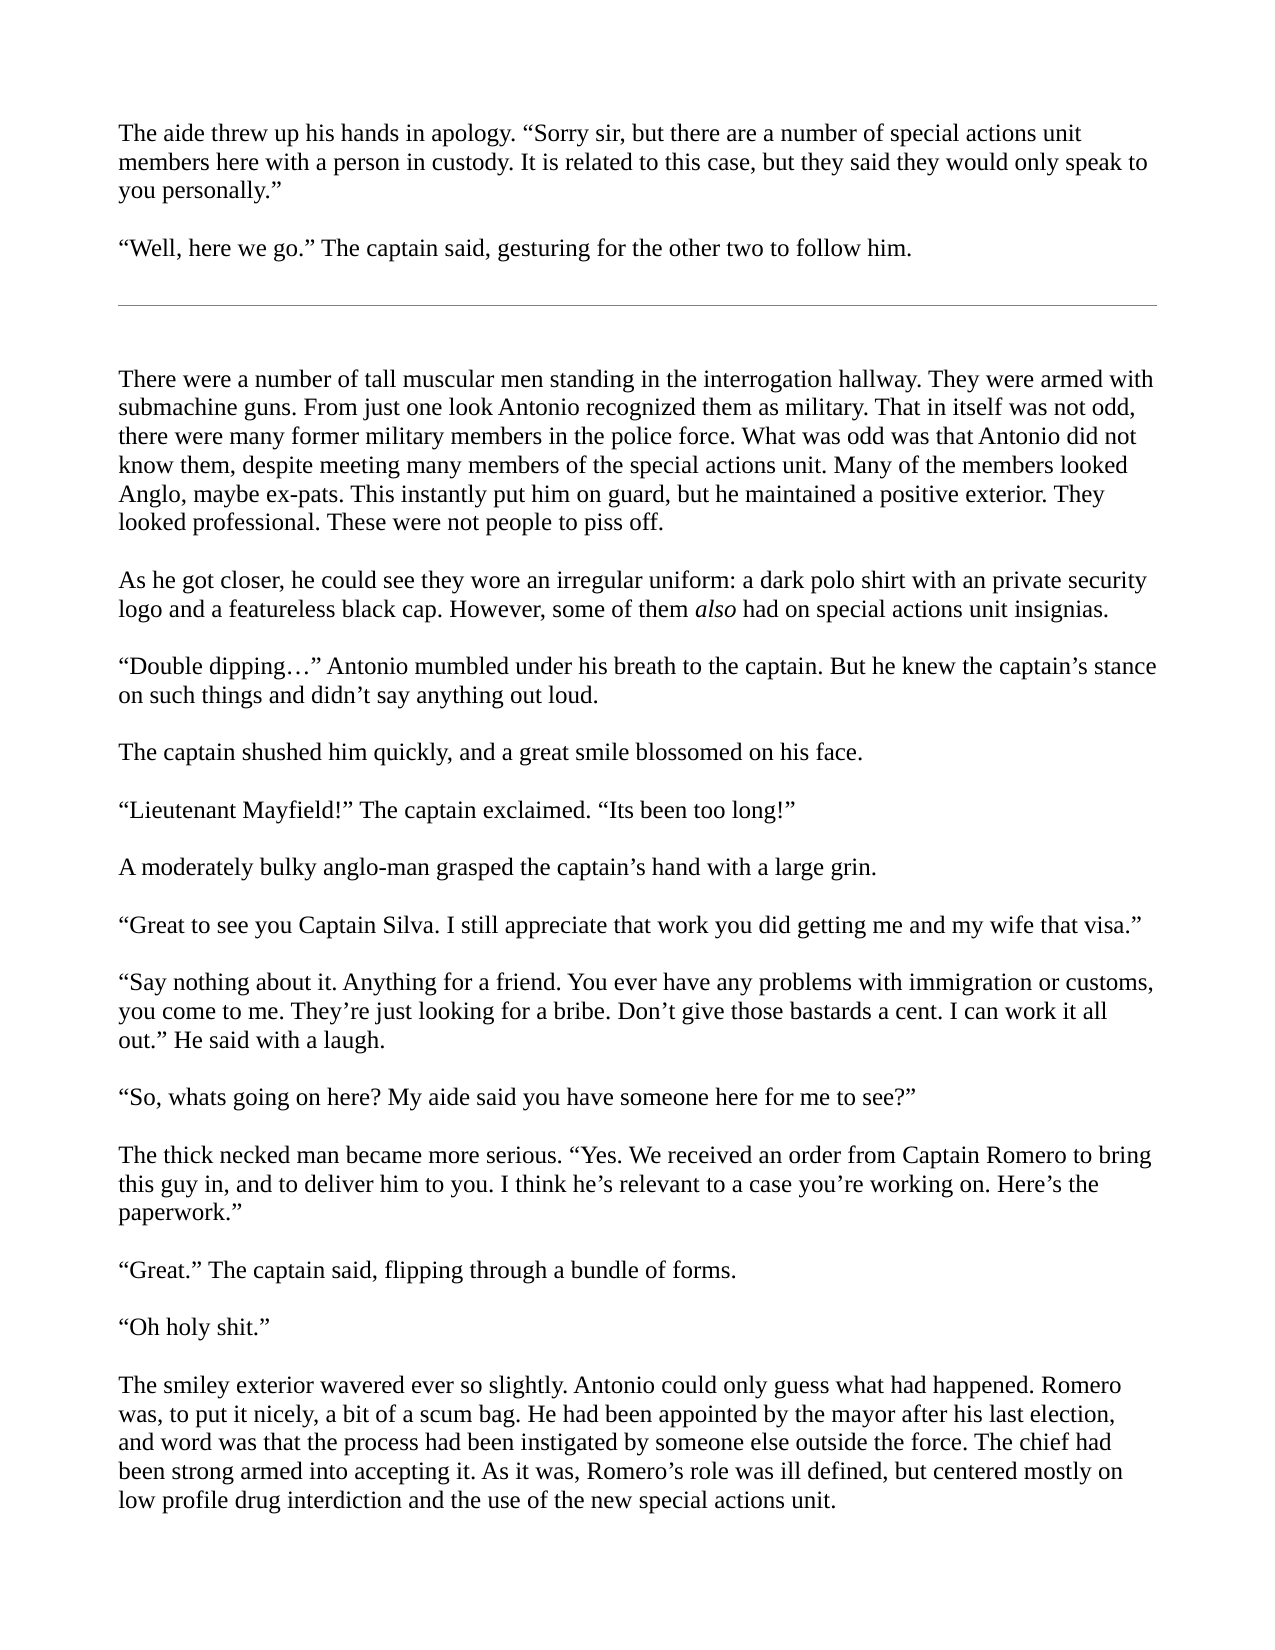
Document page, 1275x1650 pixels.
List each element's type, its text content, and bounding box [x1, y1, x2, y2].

text The thick necked man became more serious. “Yes. We received an order from Captain Romero to bring this guy in, and to deliver him to you. I think he’s relevant to a case you’re working on. Here’s the paperwork.” [118, 1140, 1157, 1226]
text The captain shushed him quickly, and a great smile blossomed on his face. [118, 737, 1157, 766]
text There were a number of tall muscular men standing in the interrogation hallway. They were armed with submachine guns. From just one look Antonio recognized them as military. That in itself was not odd, there were many former military members in the police force. What was odd was that Antonio did not know them, despite meeting many members of the special actions unit. Many of the members looked Anglo, maybe ex-pats. This instantly put him on guard, but he maintained a positive exterior. They looked professional. These were not people to piss off. [118, 364, 1157, 536]
text “Great to see you Captain Silva. I still appreciate that work you did getting me and my wife that visa.” [118, 910, 1157, 939]
text “Well, here we go.” The captain said, gesturing for the other two to follow him. [118, 233, 1157, 262]
text “Lieutenant Mayfield!” The captain exclaimed. “Its been too long!” [118, 795, 1157, 824]
text The smiley exterior wavered ever so slightly. Antonio could only guess what had happened. Romero was, to put it nicely, a bit of a scum bag. He had been appointed by the mayor after his last election, and word was that the process had been instigated by someone else outside the force. The chief had been strong armed into accepting it. As it was, Romero’s role was ill defined, but centered mostly on low profile drug interdiction and the use of the new special actions unit. [118, 1370, 1157, 1514]
text “Great.” The captain said, flipping through a bundle of forms. [118, 1255, 1157, 1284]
text “Double dipping…” Antonio mumbled under his breath to the captain. But he knew the captain’s stance on such things and didn’t say anything out loud. [118, 651, 1157, 709]
text A moderately bulky anglo-man grasped the captain’s hand with a large grin. [118, 852, 1157, 881]
text “Say nothing about it. Anything for a friend. You ever have any problems with immigration or customs, you come to me. They’re just looking for a bribe. Don’t give those bastards a cent. I can work it all out.” He said with a laugh. [118, 967, 1157, 1054]
text “So, whats going on here? My aide said you have someone here for me to see?” [118, 1082, 1157, 1111]
text “Oh holy shit.” [118, 1312, 1157, 1341]
text The aide threw up his hands in apology. “Sorry sir, but there are a number of special actions unit members here with a person in custody. It is related to this case, but they said they would only speak to you personally.” [118, 118, 1157, 204]
text As he got closer, he could see they wore an irregular uniform: a dark polo shirt with an private security logo and a featureless black cap. However, some of them also had on special actions unit insignias. [118, 565, 1157, 622]
